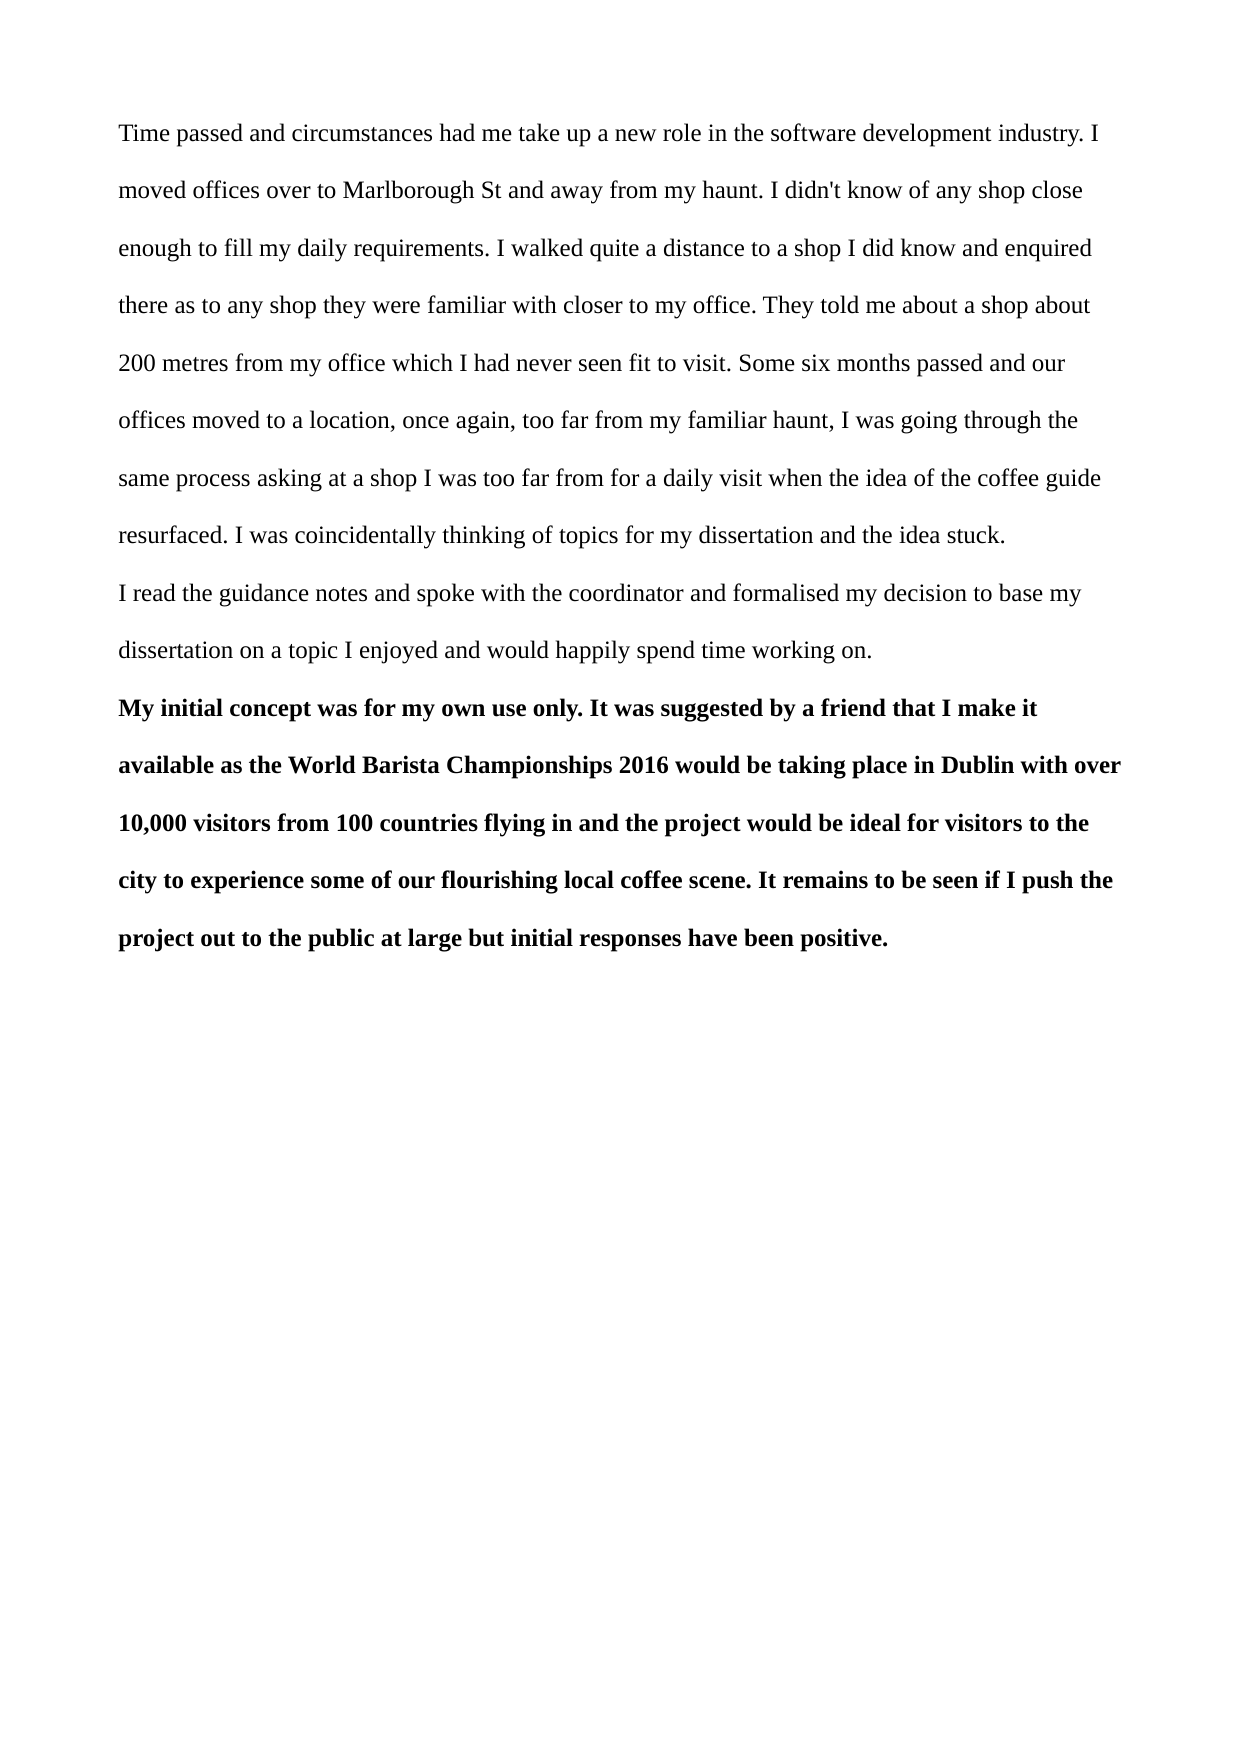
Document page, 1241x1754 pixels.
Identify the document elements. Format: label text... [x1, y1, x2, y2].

text I read the guidance notes and spoke with the coordinator and formalised my decision to base my dissertation on a topic I enjoyed and would happily spend time working on. [118, 578, 1122, 664]
text Time passed and circumstances had me take up a new role in the software development industry. I moved offices over to Marlborough St and away from my haunt. I didn't know of any shop close enough to fill my daily requirements. I walked quite a distance to a shop I did know and enquired there as to any shop they were familiar with closer to my office. They told me about a shop about 200 metres from my office which I had never seen fit to visit. Some six months passed and our offices moved to a location, once again, too far from my familiar haunt, I was going through the same process asking at a shop I was too far from for a daily visit when the idea of the coffee guide resurfaced. I was coincidentally thinking of topics for my dissertation and the idea stuck. [118, 118, 1122, 549]
text My initial concept was for my own use only. It was suggested by a friend that I make it available as the World Barista Championships 2016 would be taking place in Dublin with over 10,000 visitors from 100 countries flying in and the project would be ideal for visitors to the city to experience some of our flourishing local coffee scene. It remains to be seen if I push the project out to the public at large but initial responses have been positive. [118, 693, 1122, 952]
